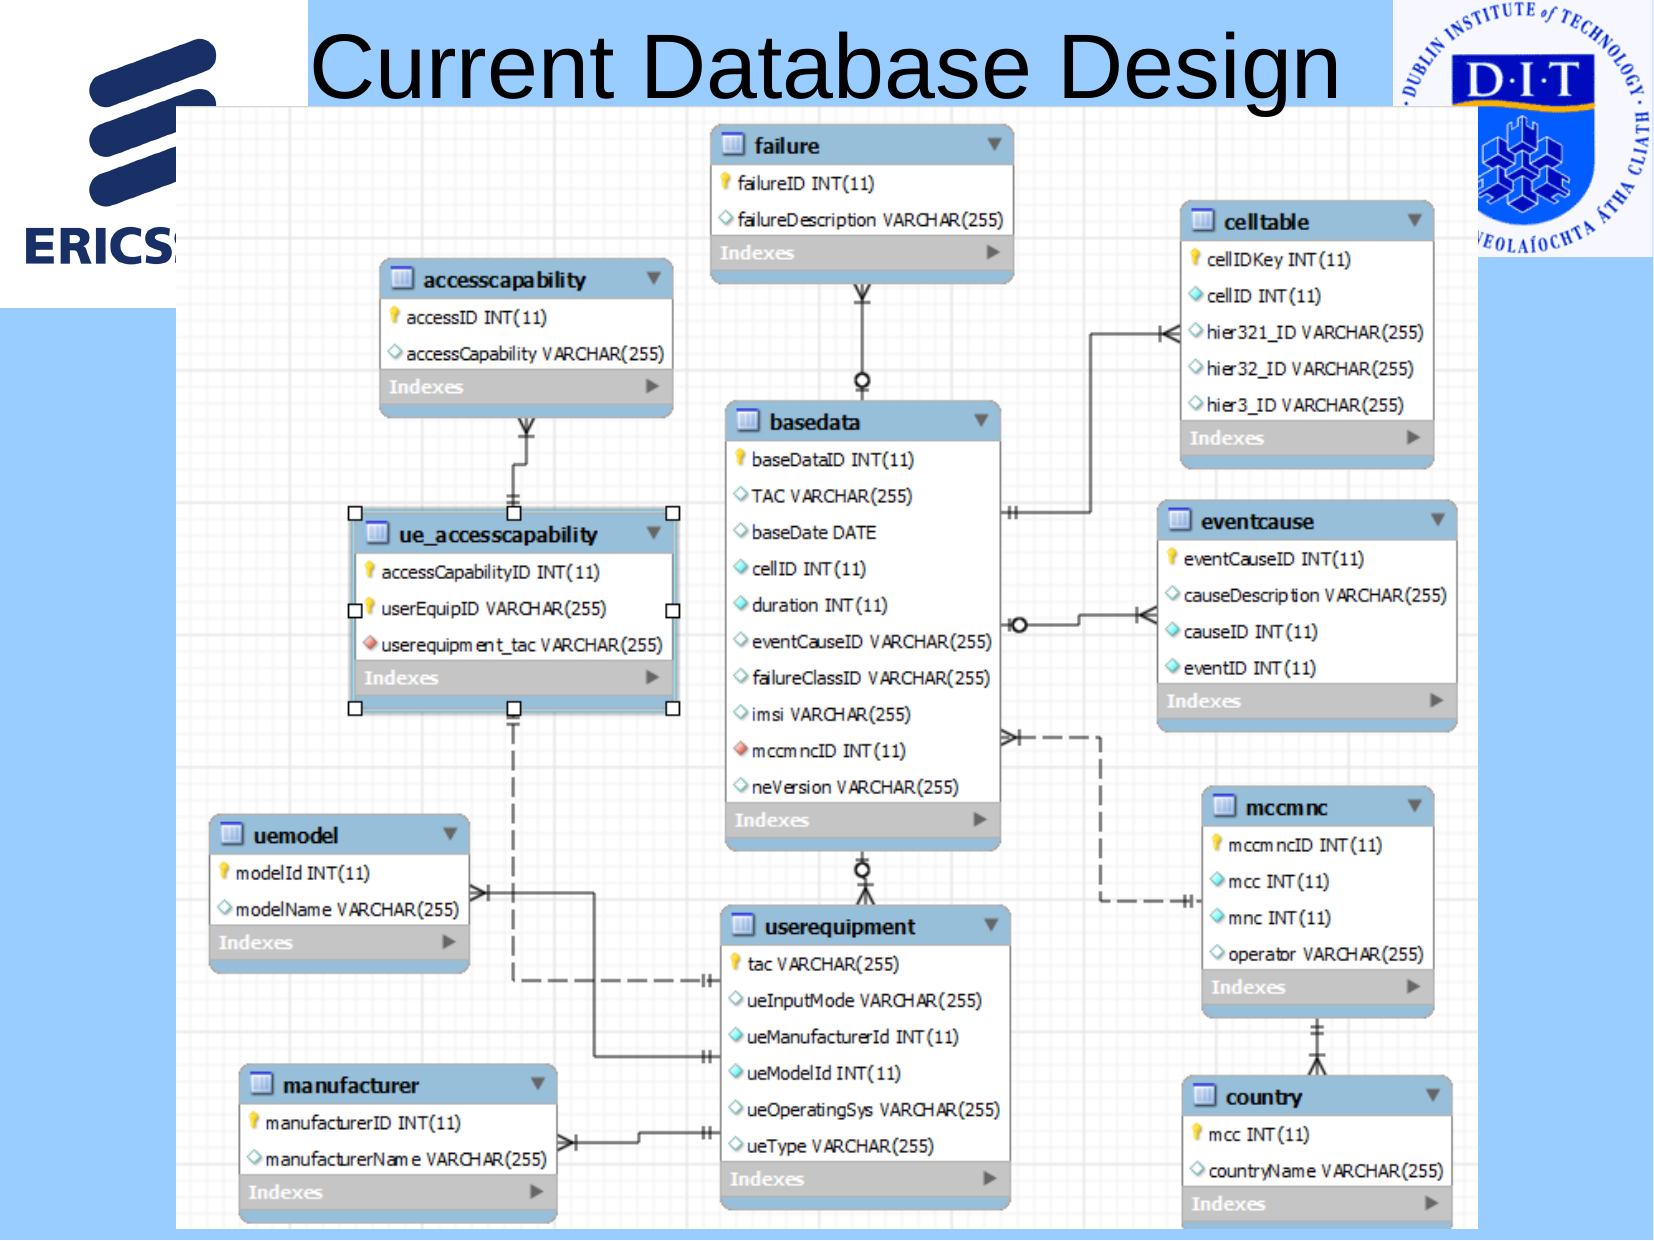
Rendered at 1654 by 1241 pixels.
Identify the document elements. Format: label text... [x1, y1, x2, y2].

title Current Database Design [88, 15, 1565, 119]
picture [0, 0, 1653, 1229]
